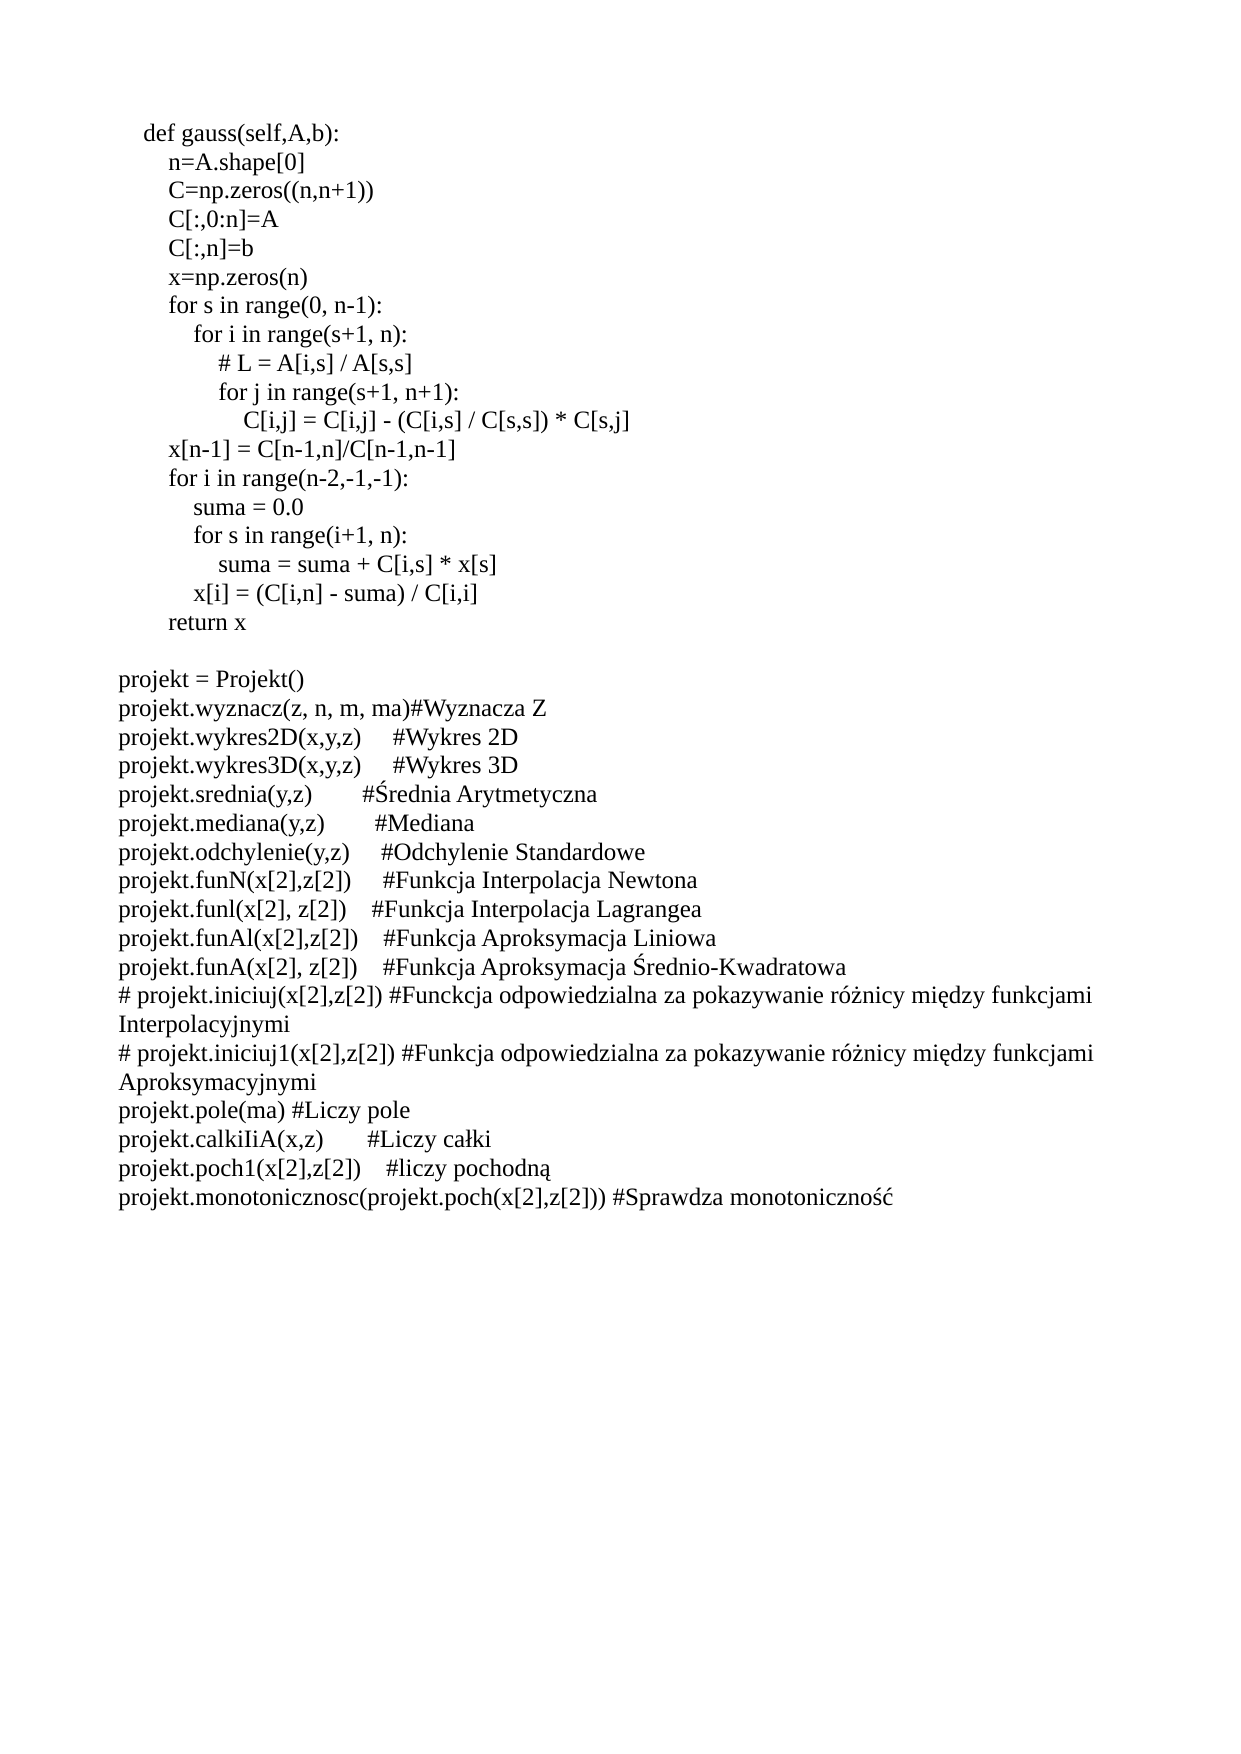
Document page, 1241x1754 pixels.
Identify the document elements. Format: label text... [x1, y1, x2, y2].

text projekt.funAl(x[2],z[2]) #Funkcja Aproksymacja Liniowa [118, 923, 1122, 952]
text # projekt.iniciuj1(x[2],z[2]) #Funkcja odpowiedzialna za pokazywanie różnicy między funkcjami Aproksymacyjnymi [118, 1038, 1122, 1096]
text projekt.funA(x[2], z[2]) #Funkcja Aproksymacja Średnio-Kwadratowa [118, 952, 1122, 981]
text projekt.wyznacz(z, n, m, ma)#Wyznacza Z [118, 693, 1122, 722]
text projekt.wykres3D(x,y,z) #Wykres 3D [118, 751, 1122, 779]
text C[i,j] = C[i,j] - (C[i,s] / C[s,s]) * C[s,j] [118, 406, 1122, 434]
text projekt.funl(x[2], z[2]) #Funkcja Interpolacja Lagrangea [118, 894, 1122, 923]
text C[:,0:n]=A [118, 204, 1122, 233]
text x[n-1] = C[n-1,n]/C[n-1,n-1] [118, 434, 1122, 463]
text projekt.wykres2D(x,y,z) #Wykres 2D [118, 722, 1122, 751]
text for s in range(i+1, n): [118, 521, 1122, 549]
text C[:,n]=b [118, 233, 1122, 262]
text projekt.funN(x[2],z[2]) #Funkcja Interpolacja Newtona [118, 866, 1122, 894]
text projekt.monotonicznosc(projekt.poch(x[2],z[2])) #Sprawdza monotoniczność [118, 1182, 1122, 1211]
text for i in range(s+1, n): [118, 319, 1122, 348]
text projekt.pole(ma) #Liczy pole [118, 1096, 1122, 1124]
text x[i] = (C[i,n] - suma) / C[i,i] [118, 578, 1122, 607]
text def gauss(self,A,b): [118, 118, 1122, 147]
text suma = 0.0 [118, 492, 1122, 521]
text projekt = Projekt() [118, 664, 1122, 693]
text suma = suma + C[i,s] * x[s] [118, 549, 1122, 578]
text C=np.zeros((n,n+1)) [118, 176, 1122, 204]
text return x [118, 607, 1122, 636]
text for i in range(n-2,-1,-1): [118, 463, 1122, 492]
text for j in range(s+1, n+1): [118, 377, 1122, 406]
text # L = A[i,s] / A[s,s] [118, 348, 1122, 377]
text projekt.srednia(y,z) #Średnia Arytmetyczna [118, 779, 1122, 808]
text projekt.mediana(y,z) #Mediana [118, 808, 1122, 837]
text x=np.zeros(n) [118, 262, 1122, 291]
text n=A.shape[0] [118, 147, 1122, 176]
text # projekt.iniciuj(x[2],z[2]) #Funckcja odpowiedzialna za pokazywanie różnicy między funkcjami Interpolacyjnymi [118, 981, 1122, 1038]
text projekt.calkiIiA(x,z) #Liczy całki [118, 1124, 1122, 1153]
text projekt.poch1(x[2],z[2]) #liczy pochodną [118, 1153, 1122, 1182]
text for s in range(0, n-1): [118, 291, 1122, 319]
text projekt.odchylenie(y,z) #Odchylenie Standardowe [118, 837, 1122, 866]
